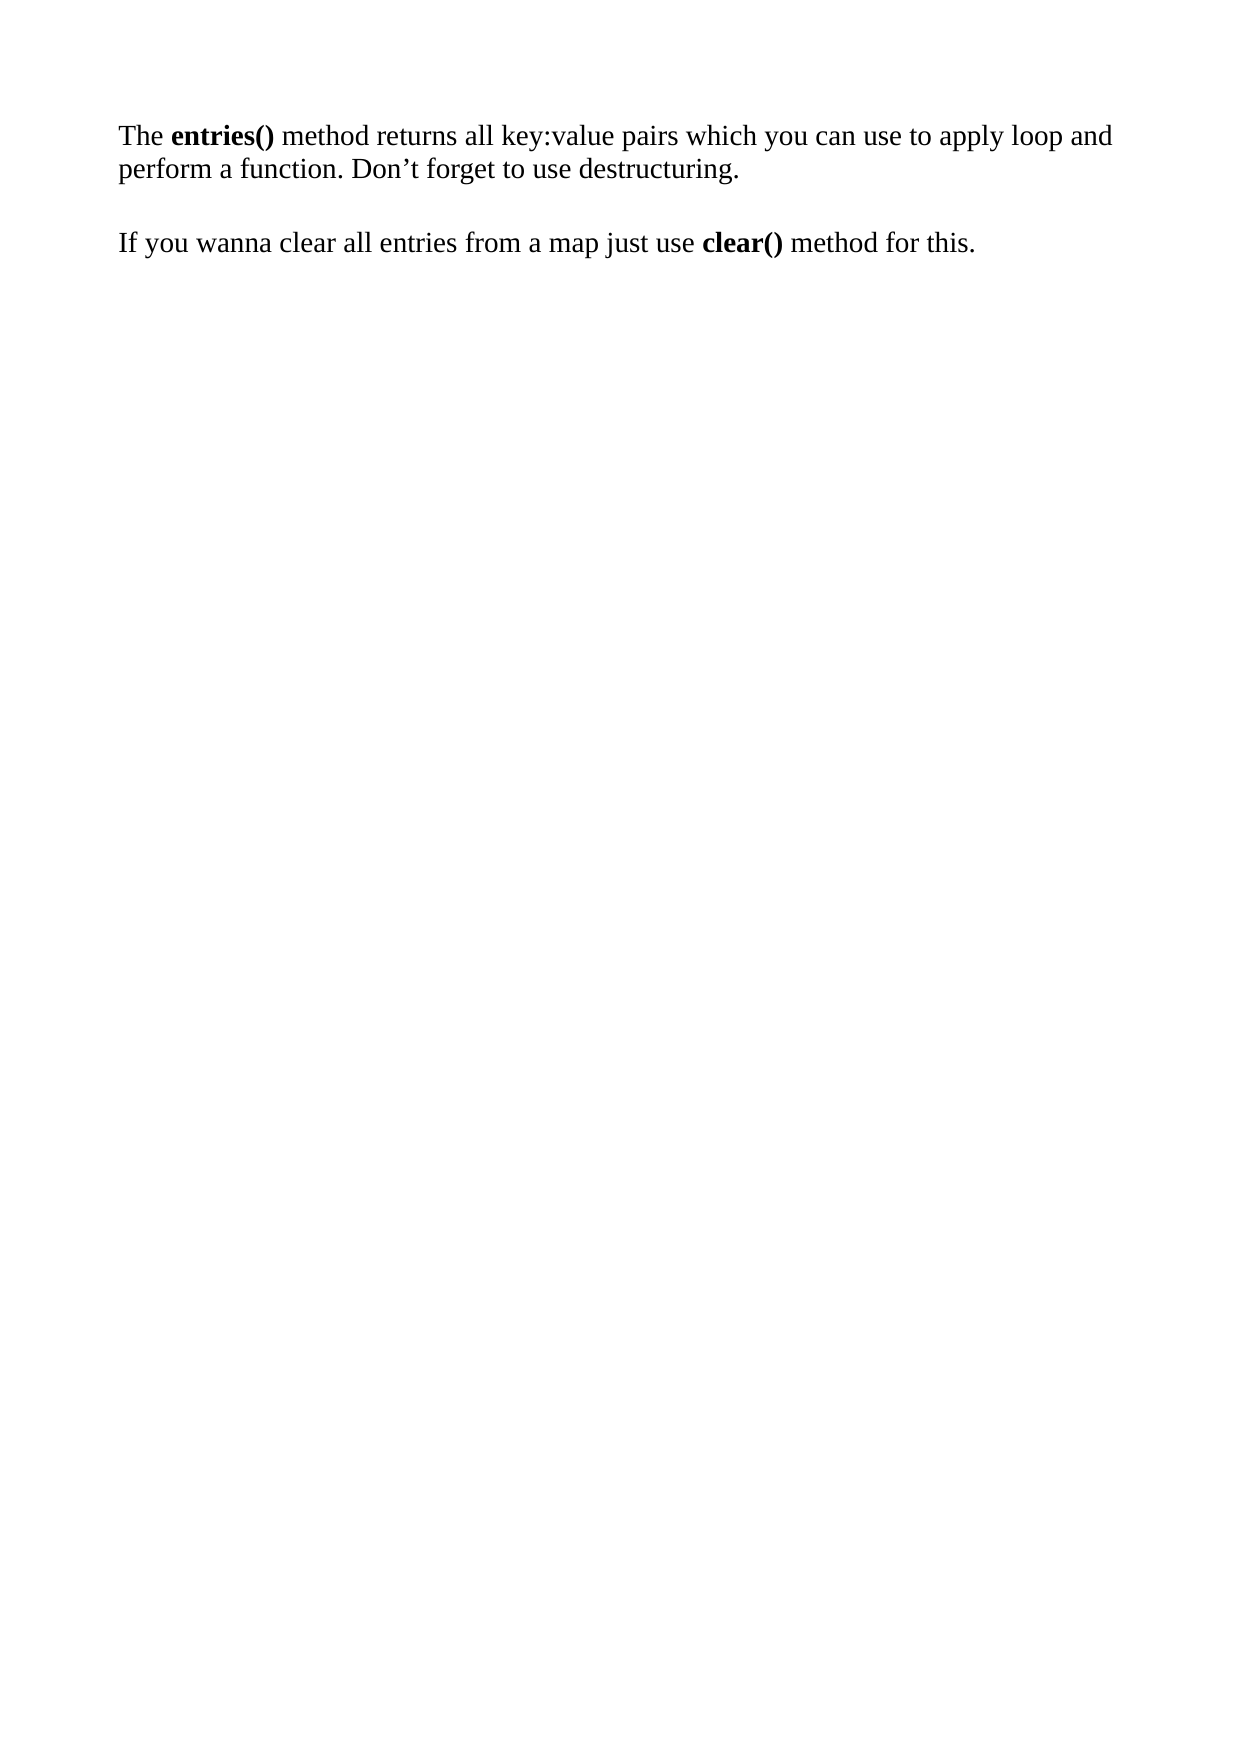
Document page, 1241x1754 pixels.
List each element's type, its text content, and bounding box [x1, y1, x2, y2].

text The entries() method returns all key:value pairs which you can use to apply loop and perform a function. Don’t forget to use destructuring. [118, 118, 1122, 185]
text If you wanna clear all entries from a map just use clear() method for this. [118, 225, 1122, 258]
